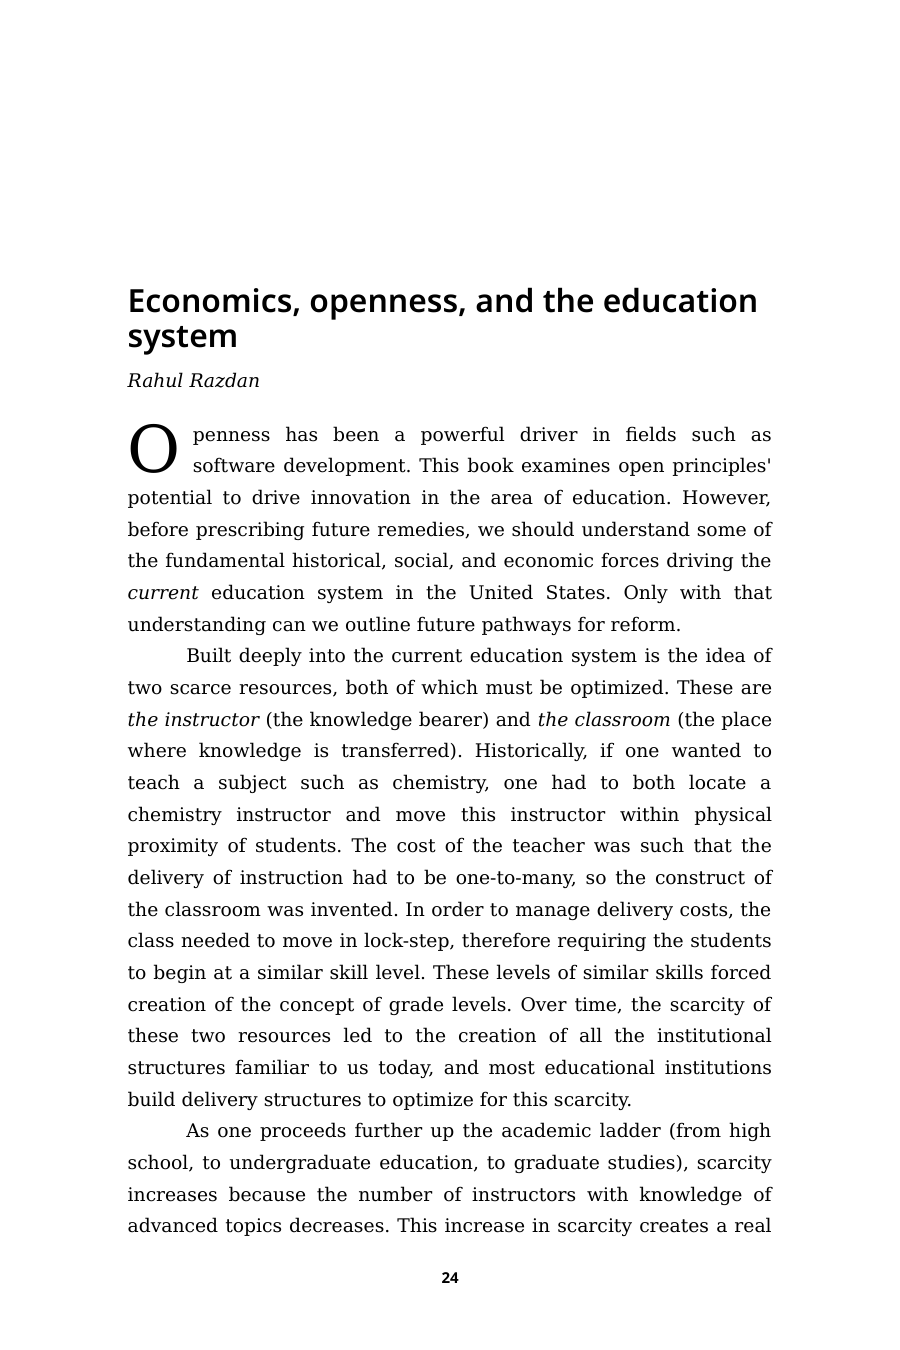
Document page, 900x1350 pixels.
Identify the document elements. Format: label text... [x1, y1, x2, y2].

text Rahul Razdan [127, 370, 772, 392]
subtitle Economics, openness, and the education system [127, 283, 772, 357]
text Built deeply into the current education system is the idea of two scarce resources, both of which must be optimized. These are the instructor (the knowledge bearer) and the classroom (the place where knowledge is transferred). Historically, if one wanted to teach a subject such as chemistry, one had to both locate a chemistry instructor and move this instructor within physical proximity of students. The cost of the teacher was such that the delivery of instruction had to be one-to-many, so the construct of the classroom was invented. In order to manage delivery costs, the class needed to move in lock-step, therefore requiring the students to begin at a similar skill level. These levels of similar skills forced creation of the concept of grade levels. Over time, the scarcity of these two resources led to the creation of all the institutional structures familiar to us today, and most educational institutions build delivery structures to optimize for this scarcity. [127, 646, 772, 1111]
text As one proceeds further up the academic ladder (from high school, to undergraduate education, to graduate studies), scarcity increases because the number of instructors with knowledge of advanced topics decreases. This increase in scarcity creates a real [127, 1121, 772, 1237]
text Openness has been a powerful driver in fields such as software development. This book examines open principles' potential to drive innovation in the area of education. However, before prescribing future remedies, we should understand some of the fundamental historical, social, and economic forces driving the current education system in the United States. Only with that understanding can we outline future pathways for reform. [127, 424, 772, 636]
